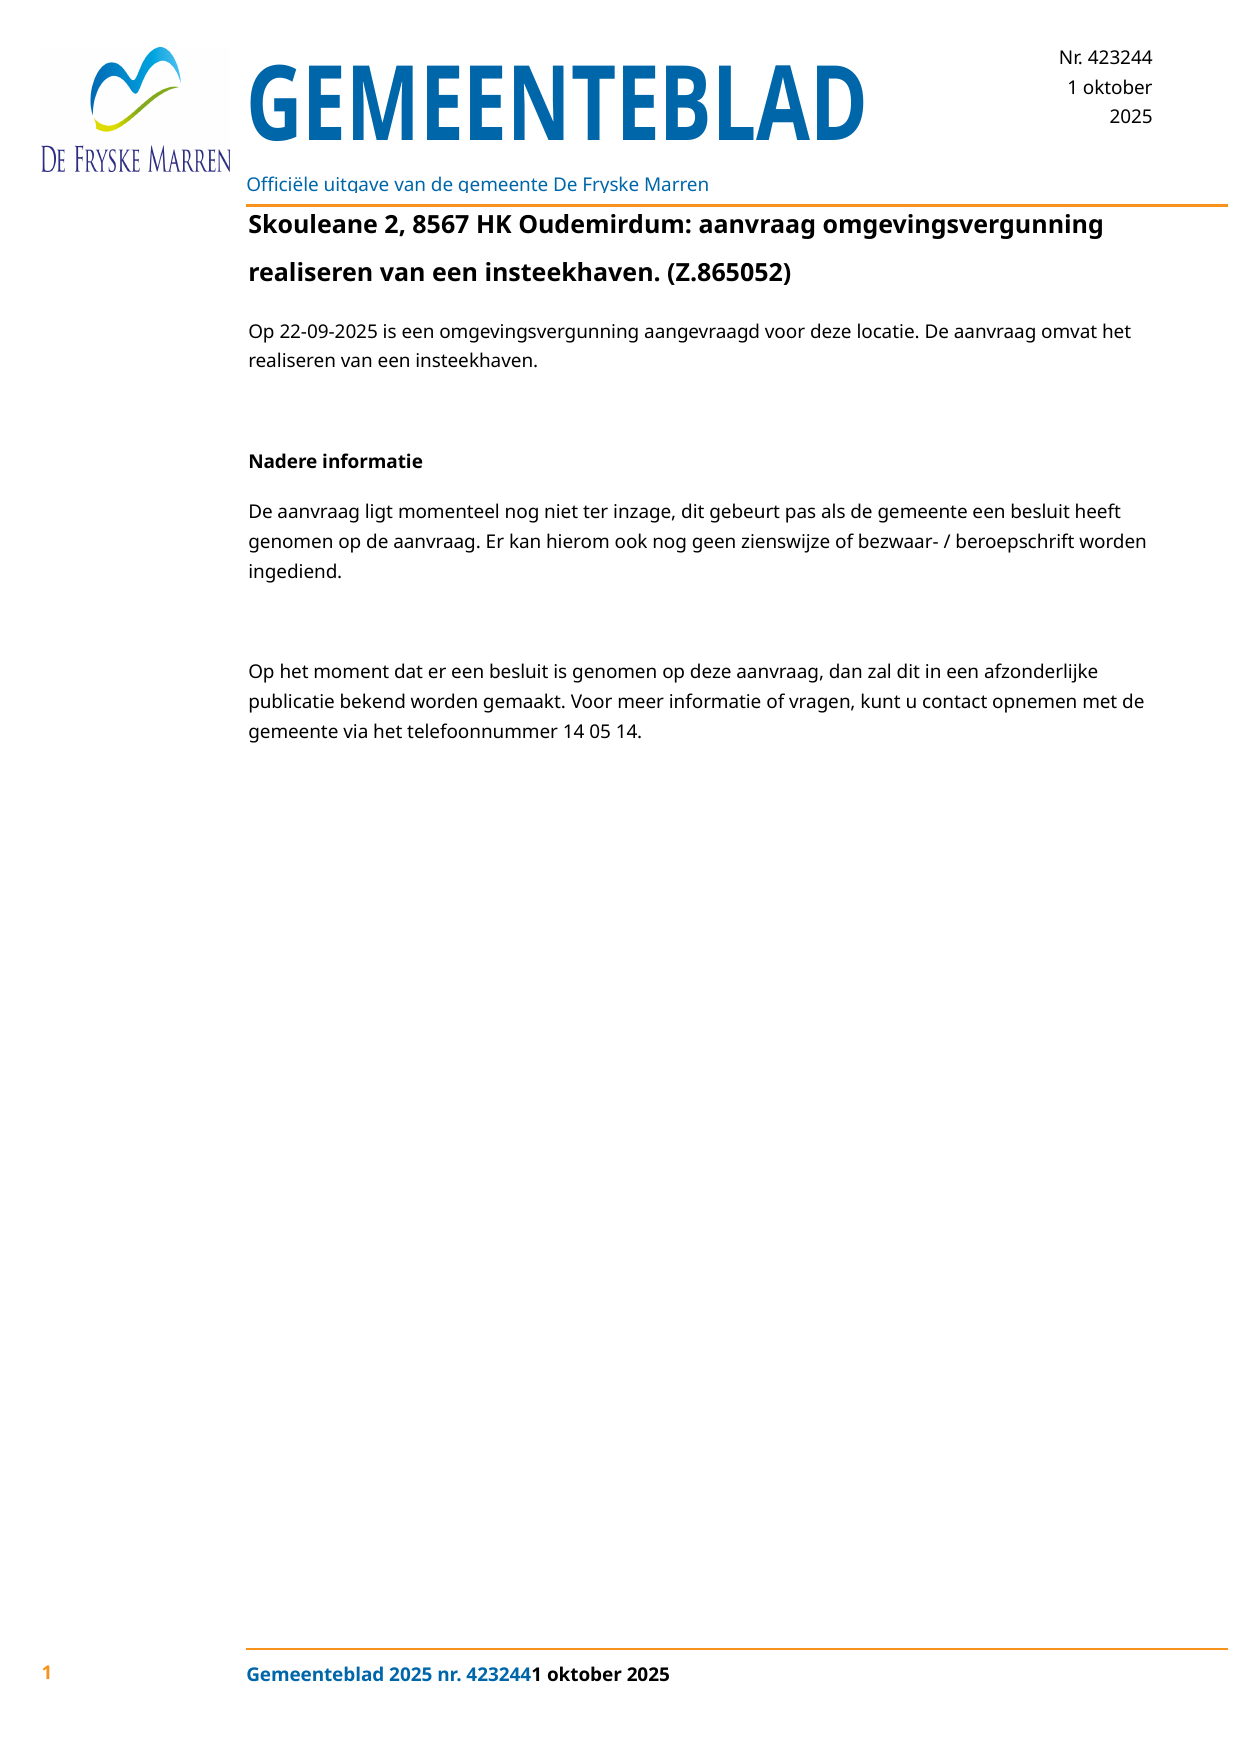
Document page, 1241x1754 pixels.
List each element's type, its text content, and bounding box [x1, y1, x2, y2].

picture [41, 47, 231, 172]
text De aanvraag ligt momenteel nog niet ter inzage, dit gebeurt pas als de gemeente een besluit heeft genomen op de aanvraag. Er kan hierom ook nog geen zienswijze of bezwaar- / beroepschrift worden ingediend. [248, 499, 1152, 584]
text Nadere informatie [248, 448, 1152, 474]
text Skouleane 2, 8567 HK Oudemirdum: aanvraag omgevingsvergunning realiseren van een insteekhaven. (Z.865052) [248, 207, 1152, 288]
text Op 22-09-2025 is een omgevingsvergunning aangevraagd voor deze locatie. De aanvraag omvat het realiseren van een insteekhaven. [248, 318, 1152, 373]
text Op het moment dat er een besluit is genomen op deze aanvraag, dan zal dit in een afzonderlijke publicatie bekend worden gemaakt. Voor meer informatie of vragen, kunt u contact opnemen met de gemeente via het telefoonnummer 14 05 14. [248, 659, 1152, 744]
